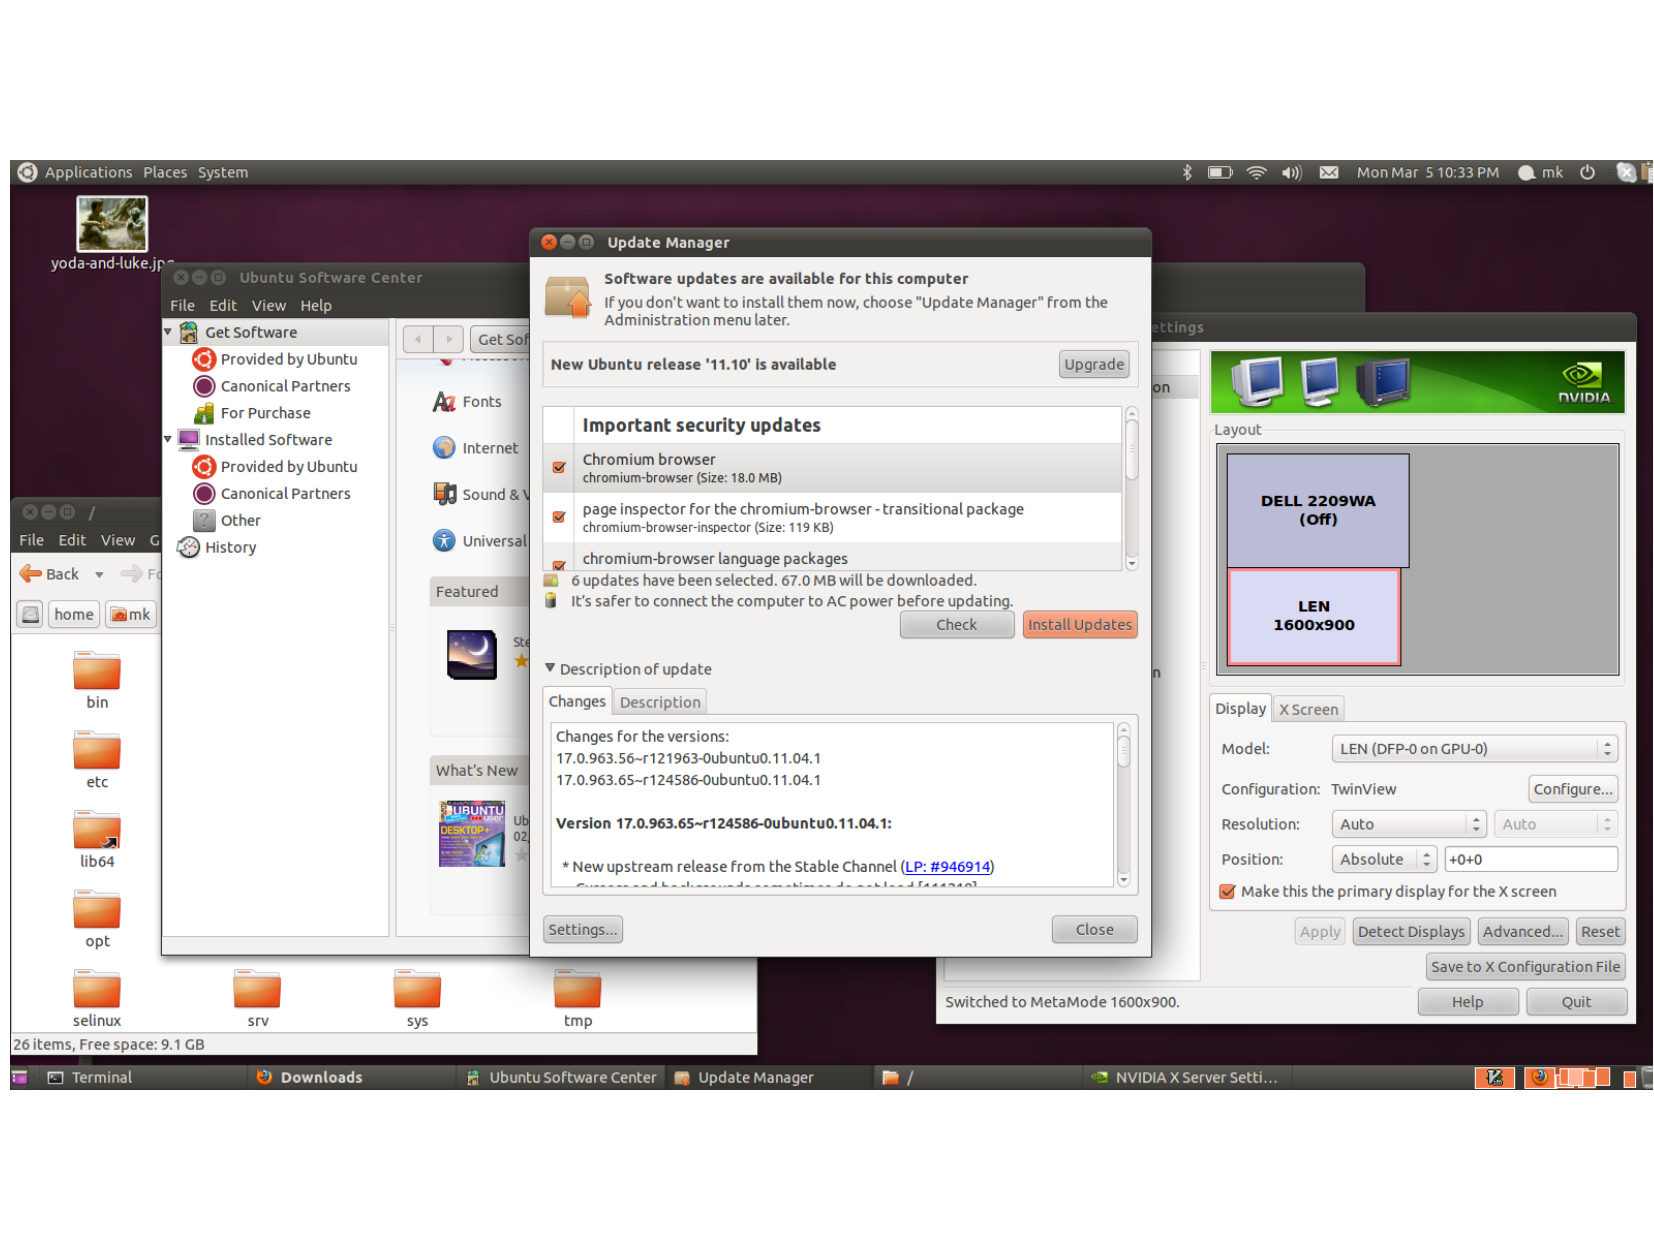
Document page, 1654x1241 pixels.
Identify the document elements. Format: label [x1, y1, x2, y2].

picture [10, 160, 1653, 1090]
